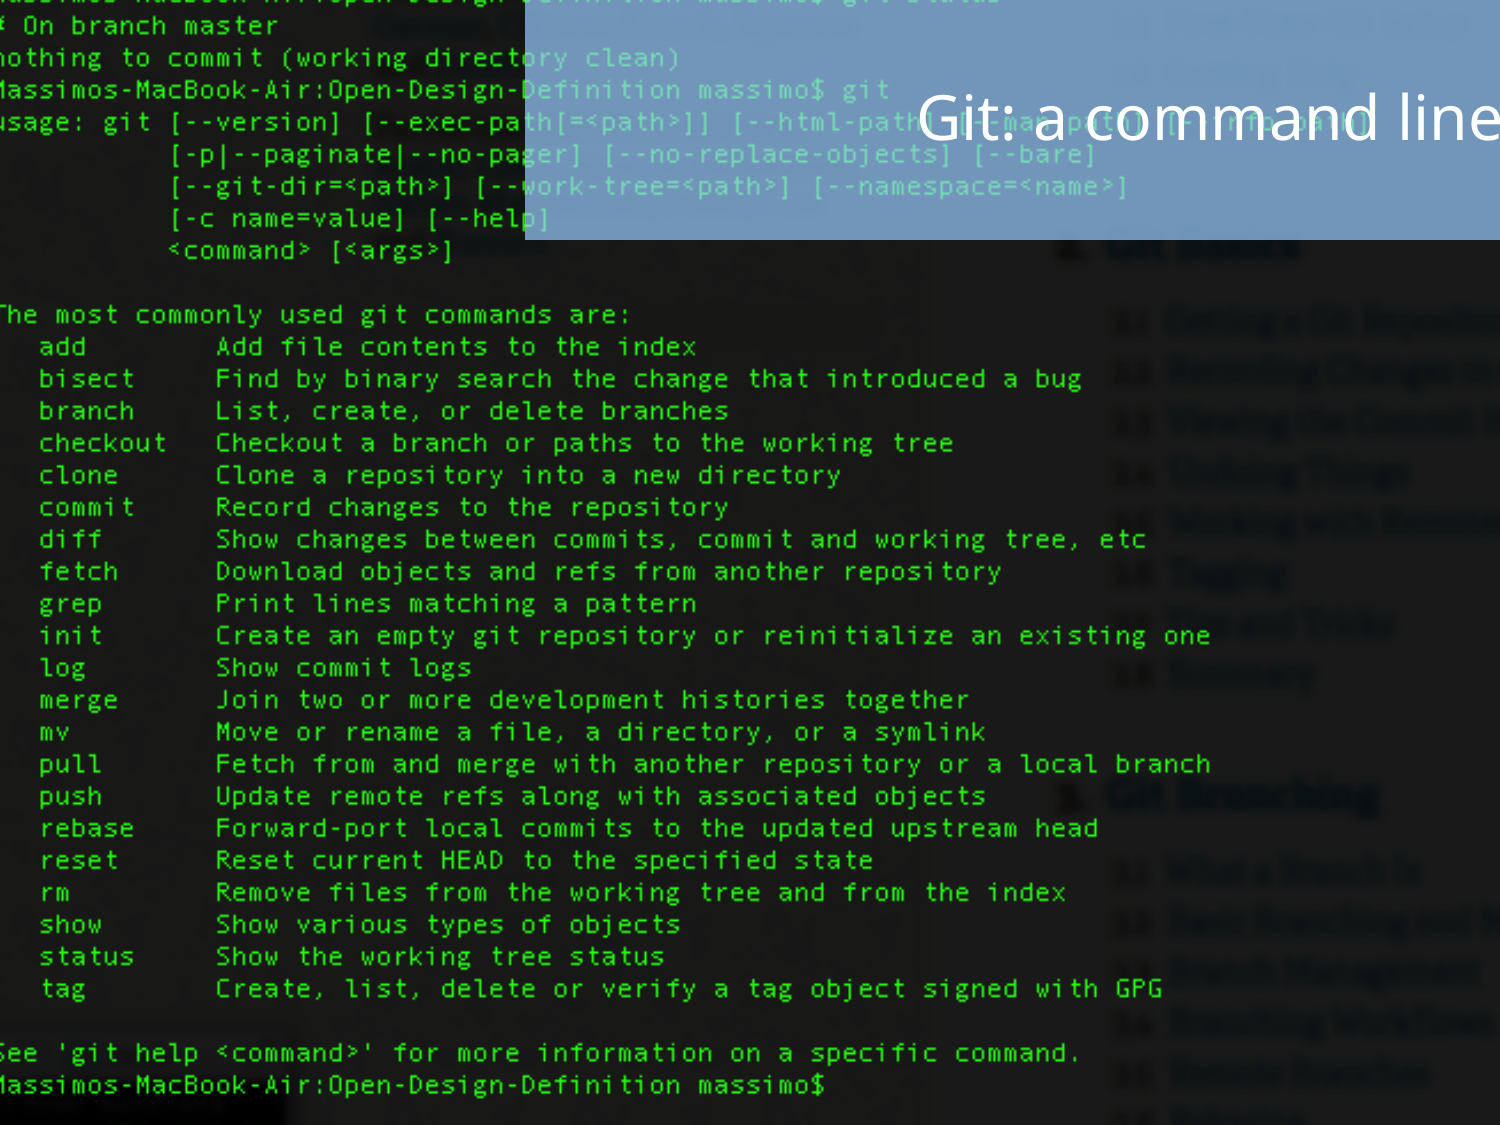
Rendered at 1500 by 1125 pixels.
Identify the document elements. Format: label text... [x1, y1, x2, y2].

picture [0, 0, 1500, 1125]
text_box [525, 0, 1500, 240]
title Git: a command line tool [600, 44, 1500, 188]
